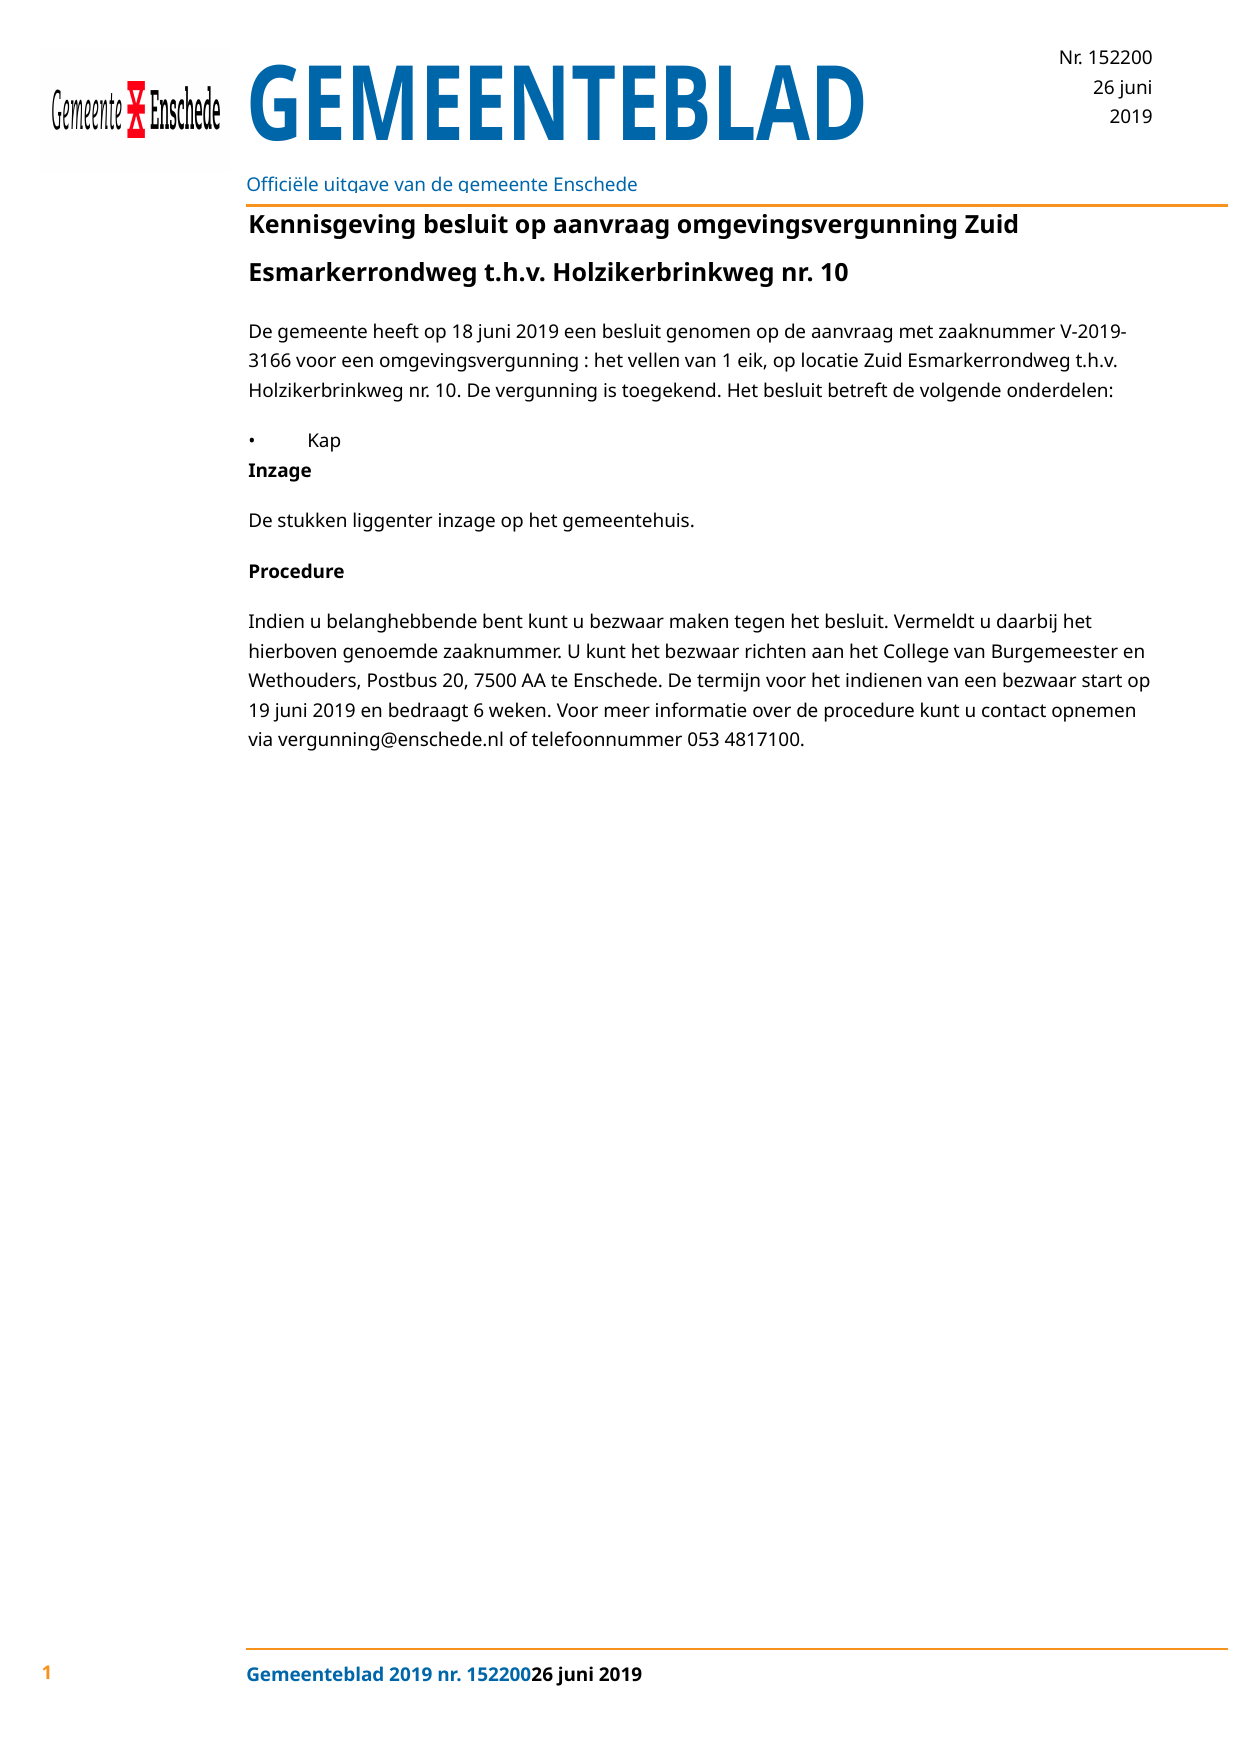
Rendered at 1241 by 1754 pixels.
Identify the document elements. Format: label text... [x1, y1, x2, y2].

picture [41, 47, 231, 172]
text Kennisgeving besluit op aanvraag omgevingsvergunning Zuid Esmarkerrondweg t.h.v. Holzikerbrinkweg nr. 10 [248, 207, 1152, 288]
text Procedure [248, 558, 1152, 584]
text Indien u belanghebbende bent kunt u bezwaar maken tegen het besluit. Vermeldt u daarbij het hierboven genoemde zaaknummer. U kunt het bezwaar richten aan het College van Burgemees­ter en Wethouders, Postbus 20, 7500 AA te Enschede. De termijn voor het indienen van een bezwaar start op 19 juni 2019 en bedraagt 6 weken. Voor meer informatie over de procedure kunt u contact opnemen via vergunning@enschede.nl of telefoonnummer 053 4817100. [248, 608, 1152, 752]
text De gemeente heeft op 18 juni 2019 een besluit genomen op de aanvraag met zaaknummer V-2019-3166 voor een omgevingsvergunning : het vellen van 1 eik, op locatie Zuid Esmarkerrondweg t.h.v. Holzikerbrinkweg nr. 10. De vergunning is toegekend. Het besluit betreft de volgende onderdelen: [248, 318, 1152, 403]
text Inzage [248, 457, 1152, 483]
text De stukken liggenter inzage op het gemeentehuis. [248, 507, 1152, 533]
list Kap [248, 427, 1152, 453]
